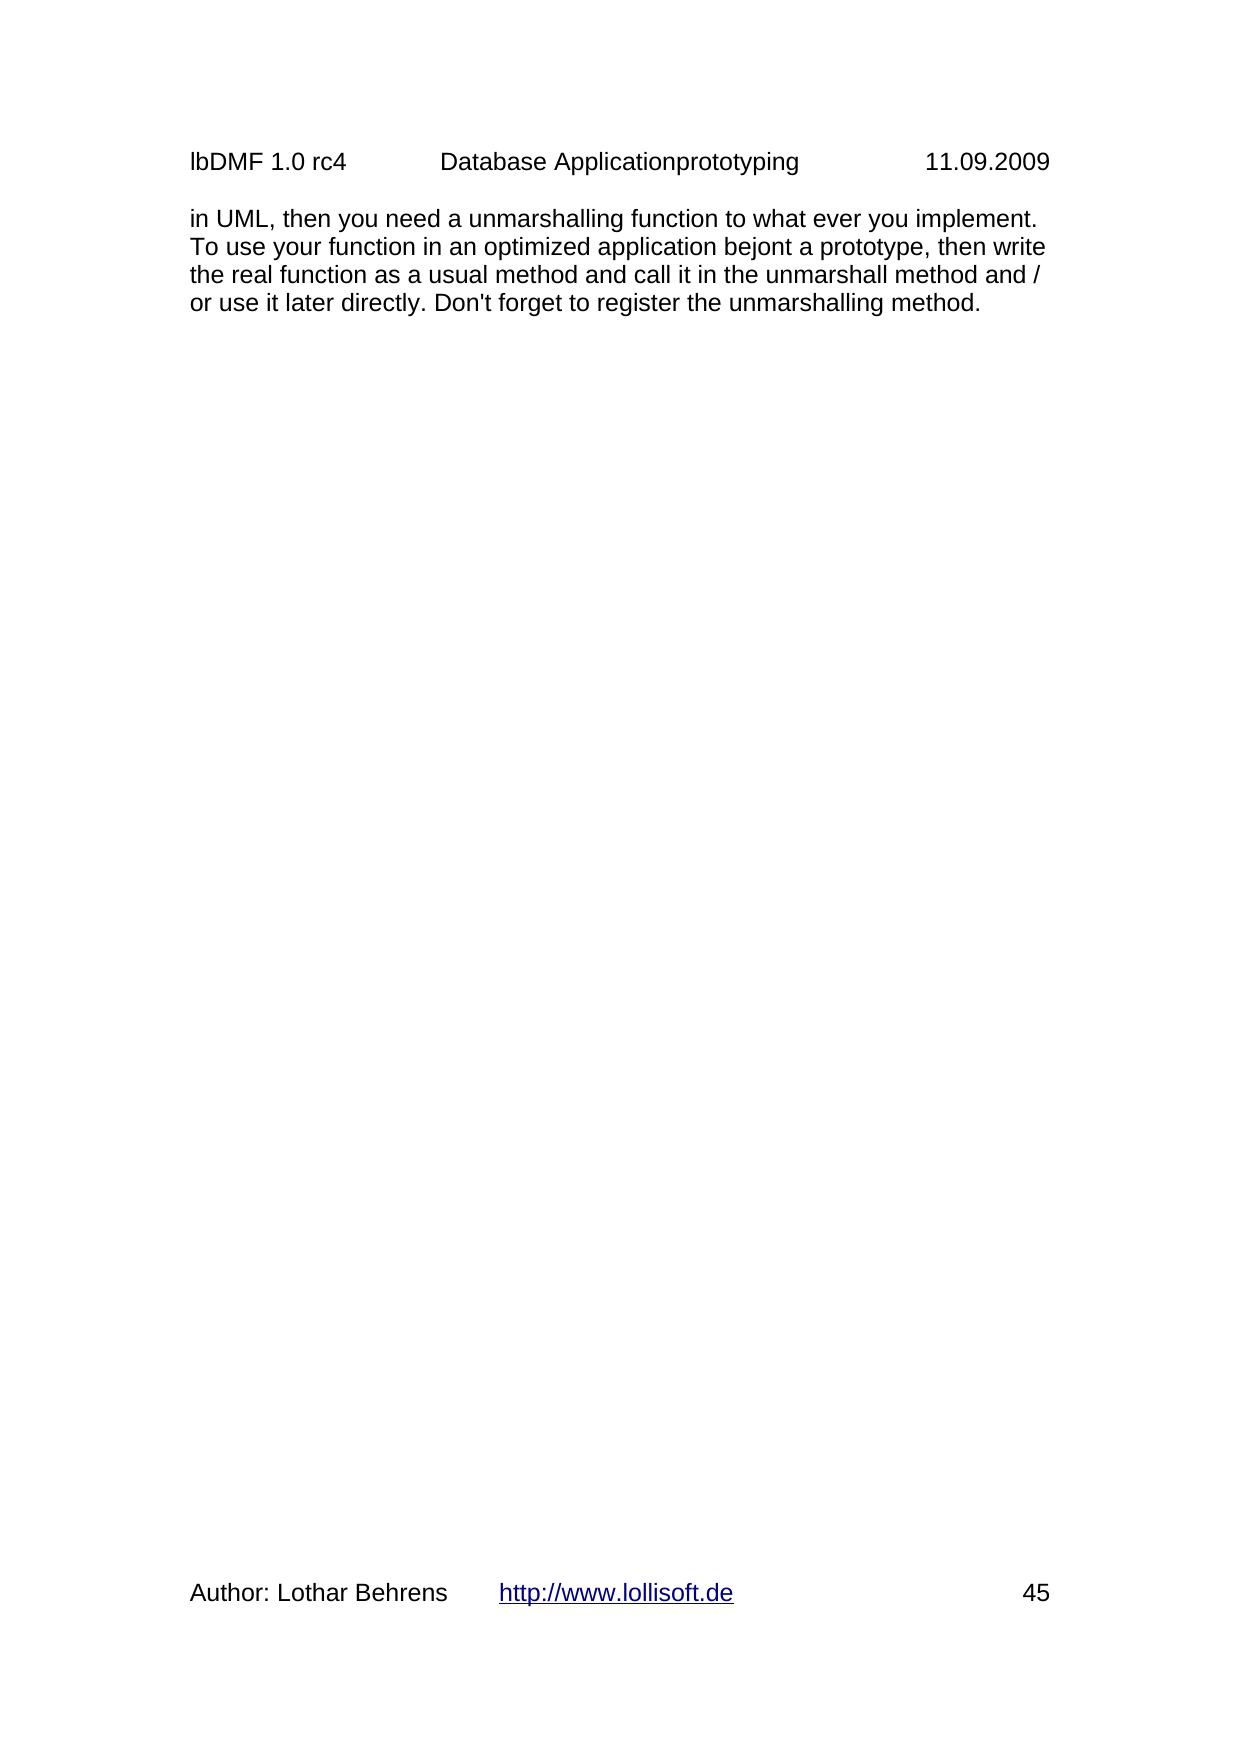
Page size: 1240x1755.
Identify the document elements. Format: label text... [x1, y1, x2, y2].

text in UML, then you need a unmarshalling function to what ever you implement. To use your function in an optimized application bejont a prototype, then write the real function as a usual method and call it in the unmarshall method and / or use it later directly. Don't forget to register the unmarshalling method. [189, 205, 1050, 317]
